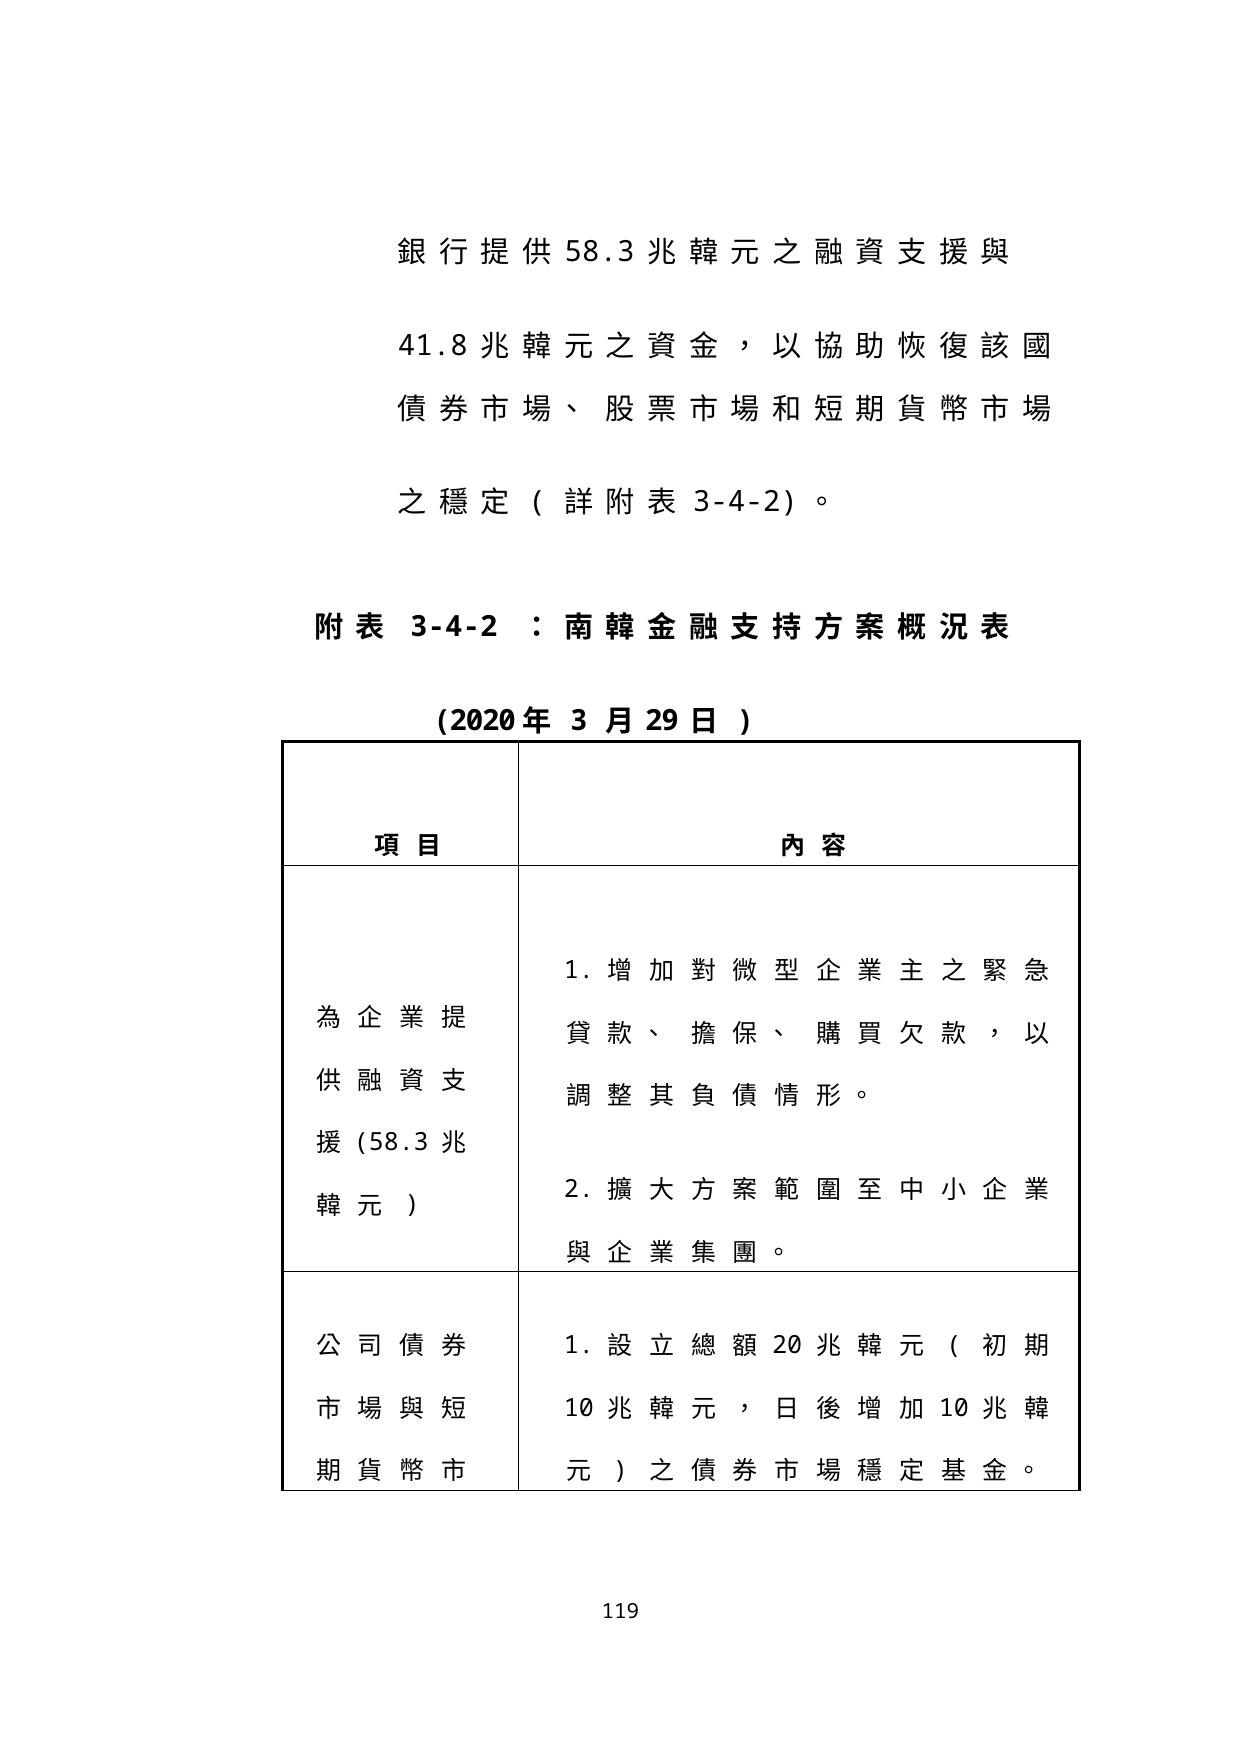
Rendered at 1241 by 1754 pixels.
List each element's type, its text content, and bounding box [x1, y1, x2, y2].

table_cell 公司債券市場與短期貨幣市 [284, 1272, 518, 1490]
table_cell 1.增加對微型企業主之緊急貸款、擔保、購買欠款，以調整其負債情形。 2.擴大方案範圍至中小企業與企業集團。 [519, 866, 1078, 1271]
table_header 項目 [284, 743, 518, 865]
table_cell 1.設立總額20兆韓元(初期10兆韓元，日後增加10兆韓元)之債券市場穩定基金。 [519, 1272, 1078, 1490]
text 附表3-4-2：南韓金融支持方案概況表(2020年3月29日) [271, 552, 1058, 740]
table_cell 為企業提供融資支援(58.3兆韓元) [284, 866, 518, 1271]
table_header 內容 [519, 743, 1078, 865]
list 銀行提供58.3兆韓元之融資支援與41.8兆韓元之資金，以協助恢復該國債券市場、股票市場和短期貨幣市場之穩定(詳附表3-4-2)。 [330, 177, 1058, 552]
